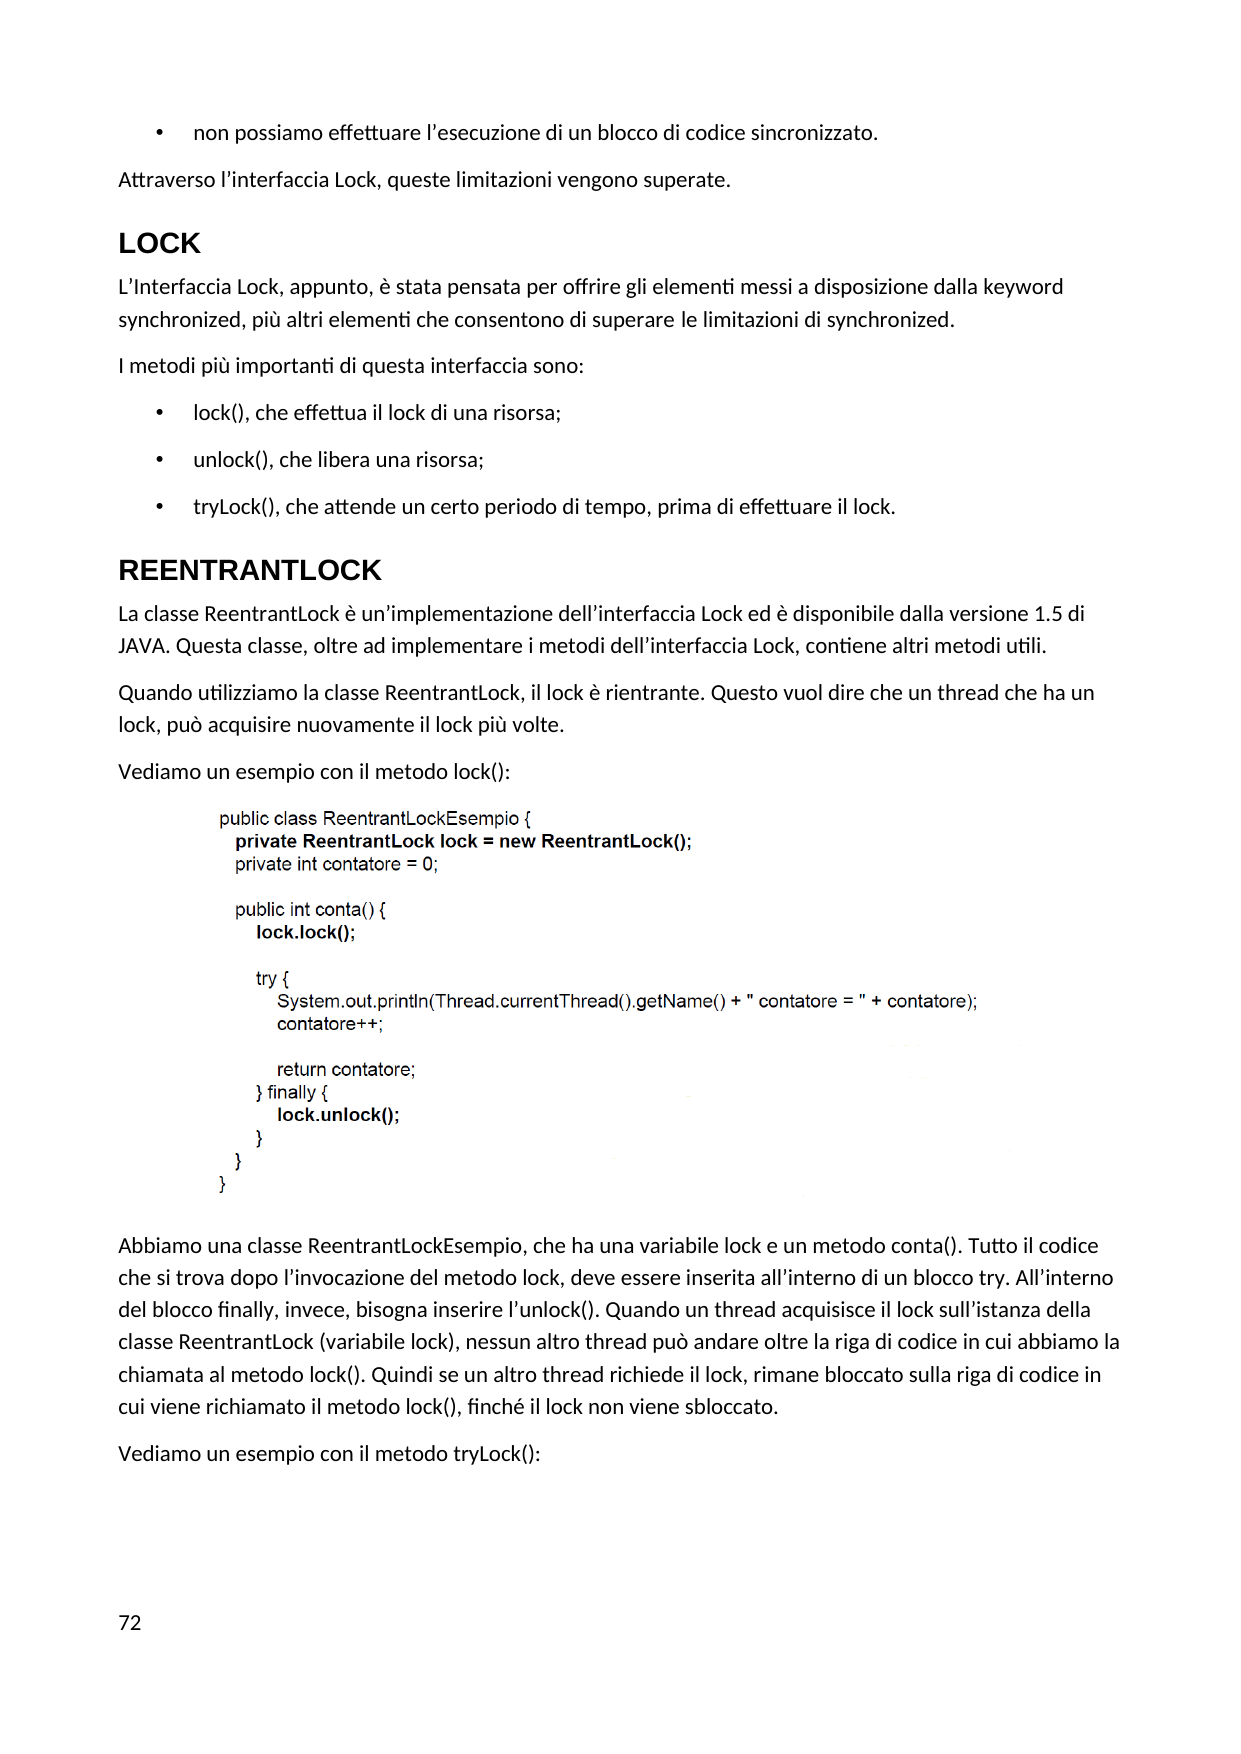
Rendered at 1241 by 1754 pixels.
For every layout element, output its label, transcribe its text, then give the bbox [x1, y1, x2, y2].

text La classe ReentrantLock è un’implementazione dell’interfaccia Lock ed è disponibile dalla versione 1.5 di JAVA. Questa classe, oltre ad implementare i metodi dell’interfaccia Lock, contiene altri metodi utili. [118, 599, 1122, 659]
subtitle REENTRANTLOCK [118, 553, 1122, 587]
text Abbiamo una classe ReentrantLockEsempio, che ha una variabile lock e un metodo conta(). Tutto il codice che si trova dopo l’invocazione del metodo lock, deve essere inserita all’interno di un blocco try. All’interno del blocco finally, invece, bisogna inserire l’unlock(). Quando un thread acquisisce il lock sull’istanza della classe ReentrantLock (variabile lock), nessun altro thread può andare oltre la riga di codice in cui abbiamo la chiamata al metodo lock(). Quindi se un altro thread richiede il lock, rimane bloccato sulla riga di codice in cui viene richiamato il metodo lock(), finché il lock non viene sbloccato. [118, 1231, 1122, 1420]
list tryLock(), che attende un certo periodo di tempo, prima di effettuare il lock. [156, 492, 1122, 520]
subtitle LOCK [118, 226, 1122, 260]
picture [211, 804, 1029, 1197]
list unlock(), che libera una risorsa; [156, 445, 1122, 473]
list lock(), che effettua il lock di una risorsa; [156, 398, 1122, 426]
text Vediamo un esempio con il metodo tryLock(): [118, 1439, 1122, 1467]
text Attraverso l’interfaccia Lock, queste limitazioni vengono superate. [118, 165, 1122, 193]
text Quando utilizziamo la classe ReentrantLock, il lock è rientrante. Questo vuol dire che un thread che ha un lock, può acquisire nuovamente il lock più volte. [118, 678, 1122, 738]
text L’Interfaccia Lock, appunto, è stata pensata per offrire gli elementi messi a disposizione dalla keyword synchronized, più altri elementi che consentono di superare le limitazioni di synchronized. [118, 272, 1122, 333]
text I metodi più importanti di questa interfaccia sono: [118, 351, 1122, 379]
list non possiamo effettuare l’esecuzione di un blocco di codice sincronizzato. [156, 118, 1122, 146]
text Vediamo un esempio con il metodo lock(): [118, 757, 1122, 785]
